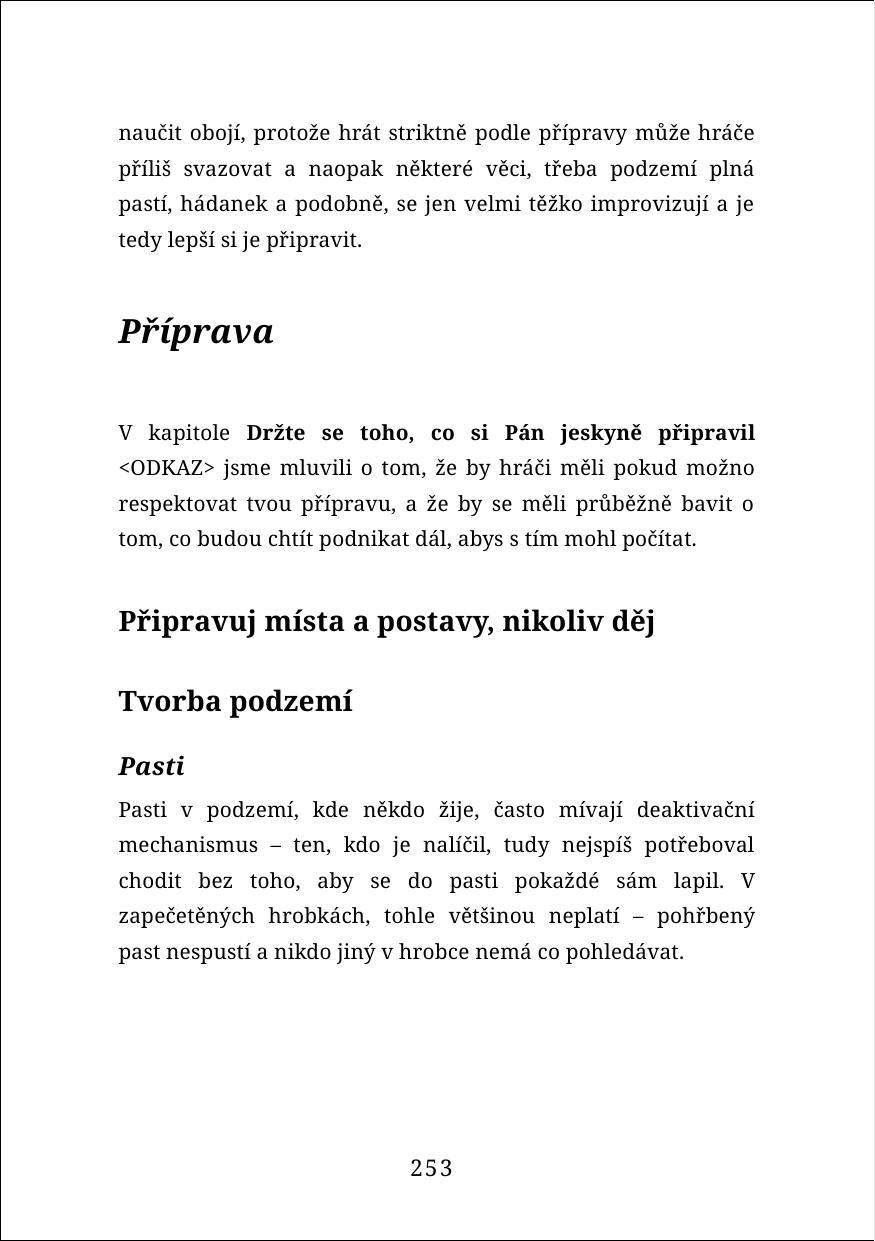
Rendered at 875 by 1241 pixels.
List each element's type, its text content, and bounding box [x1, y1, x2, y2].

text naučit obojí, protože hrát striktně podle přípravy může hráče příliš svazovat a naopak některé věci, třeba podzemí plná pastí, hádanek a podobně, se jen velmi těžko improvizují a je tedy lepší si je připravit. [118, 118, 756, 253]
text Pasti v podzemí, kde někdo žije, často mívají deaktivační mechanismus – ten, kdo je nalíčil, tudy nejspíš potřeboval chodit bez toho, aby se do pasti pokaždé sám lapil. V zapečetěných hrobkách, tohle většinou neplatí – pohřbený past nespustí a nikdo jiný v hrobce nemá co pohledávat. [118, 795, 756, 965]
text V kapitole Držte se toho, co si Pán jeskyně připravil <ODKAZ> jsme mluvili o tom, že by hráči měli pokud možno respektovat tvou přípravu, a že by se měli průběžně bavit o tom, co budou chtít podnikat dál, abys s tím mohl počítat. [118, 418, 756, 553]
subtitle Pasti [118, 749, 756, 783]
subtitle Tvorba podzemí [118, 681, 756, 719]
subtitle Příprava [118, 308, 756, 353]
subtitle Připravuj místa a postavy, nikoliv děj [118, 601, 756, 640]
